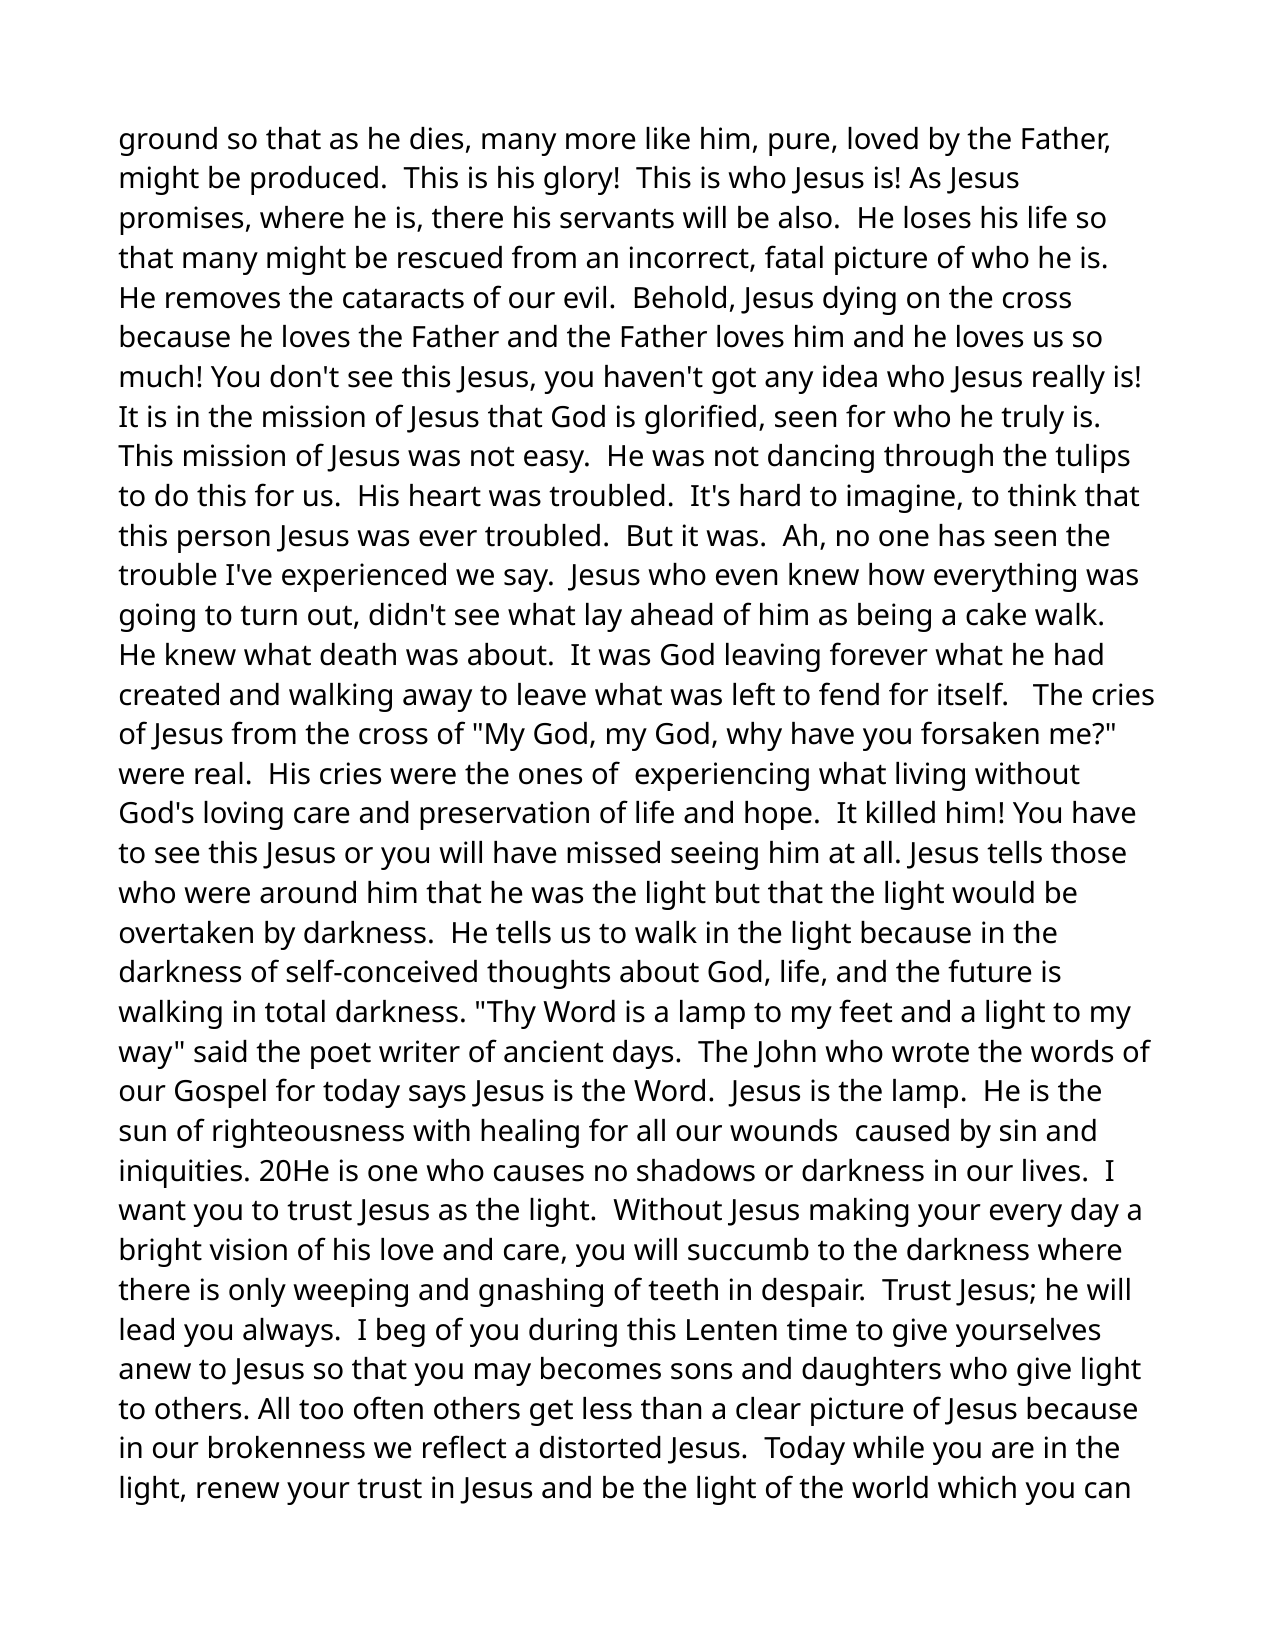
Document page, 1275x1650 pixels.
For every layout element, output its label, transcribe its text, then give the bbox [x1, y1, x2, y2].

text ground so that as he dies, many more like him, pure, loved by the Father, might be produced. This is his glory! This is who Jesus is! As Jesus promises, where he is, there his servants will be also. He loses his life so that many might be rescued from an incorrect, fatal picture of who he is. He removes the cataracts of our evil. Behold, Jesus dying on the cross because he loves the Father and the Father loves him and he loves us so much! You don't see this Jesus, you haven't got any idea who Jesus really is! It is in the mission of Jesus that God is glorified, seen for who he truly is. This mission of Jesus was not easy. He was not dancing through the tulips to do this for us. His heart was troubled. It's hard to imagine, to think that this person Jesus was ever troubled. But it was. Ah, no one has seen the trouble I've experienced we say. Jesus who even knew how everything was going to turn out, didn't see what lay ahead of him as being a cake walk. He knew what death was about. It was God leaving forever what he had created and walking away to leave what was left to fend for itself. The cries of Jesus from the cross of "My God, my God, why have you forsaken me?" were real. His cries were the ones of experiencing what living without God's loving care and preservation of life and hope. It killed him! You have to see this Jesus or you will have missed seeing him at all. Jesus tells those who were around him that he was the light but that the light would be overtaken by darkness. He tells us to walk in the light because in the darkness of self-conceived thoughts about God, life, and the future is walking in total darkness. "Thy Word is a lamp to my feet and a light to my way" said the poet writer of ancient days. The John who wrote the words of our Gospel for today says Jesus is the Word. Jesus is the lamp. He is the sun of righteousness with healing for all our wounds caused by sin and iniquities. 20He is one who causes no shadows or darkness in our lives. I want you to trust Jesus as the light. Without Jesus making your every day a bright vision of his love and care, you will succumb to the darkness where there is only weeping and gnashing of teeth in despair. Trust Jesus; he will lead you always. I beg of you during this Lenten time to give yourselves anew to Jesus so that you may becomes sons and daughters who give light to others. All too often others get less than a clear picture of Jesus because in our brokenness we reflect a distorted Jesus. Today while you are in the light, renew your trust in Jesus and be the light of the world which you can [118, 118, 1157, 1507]
